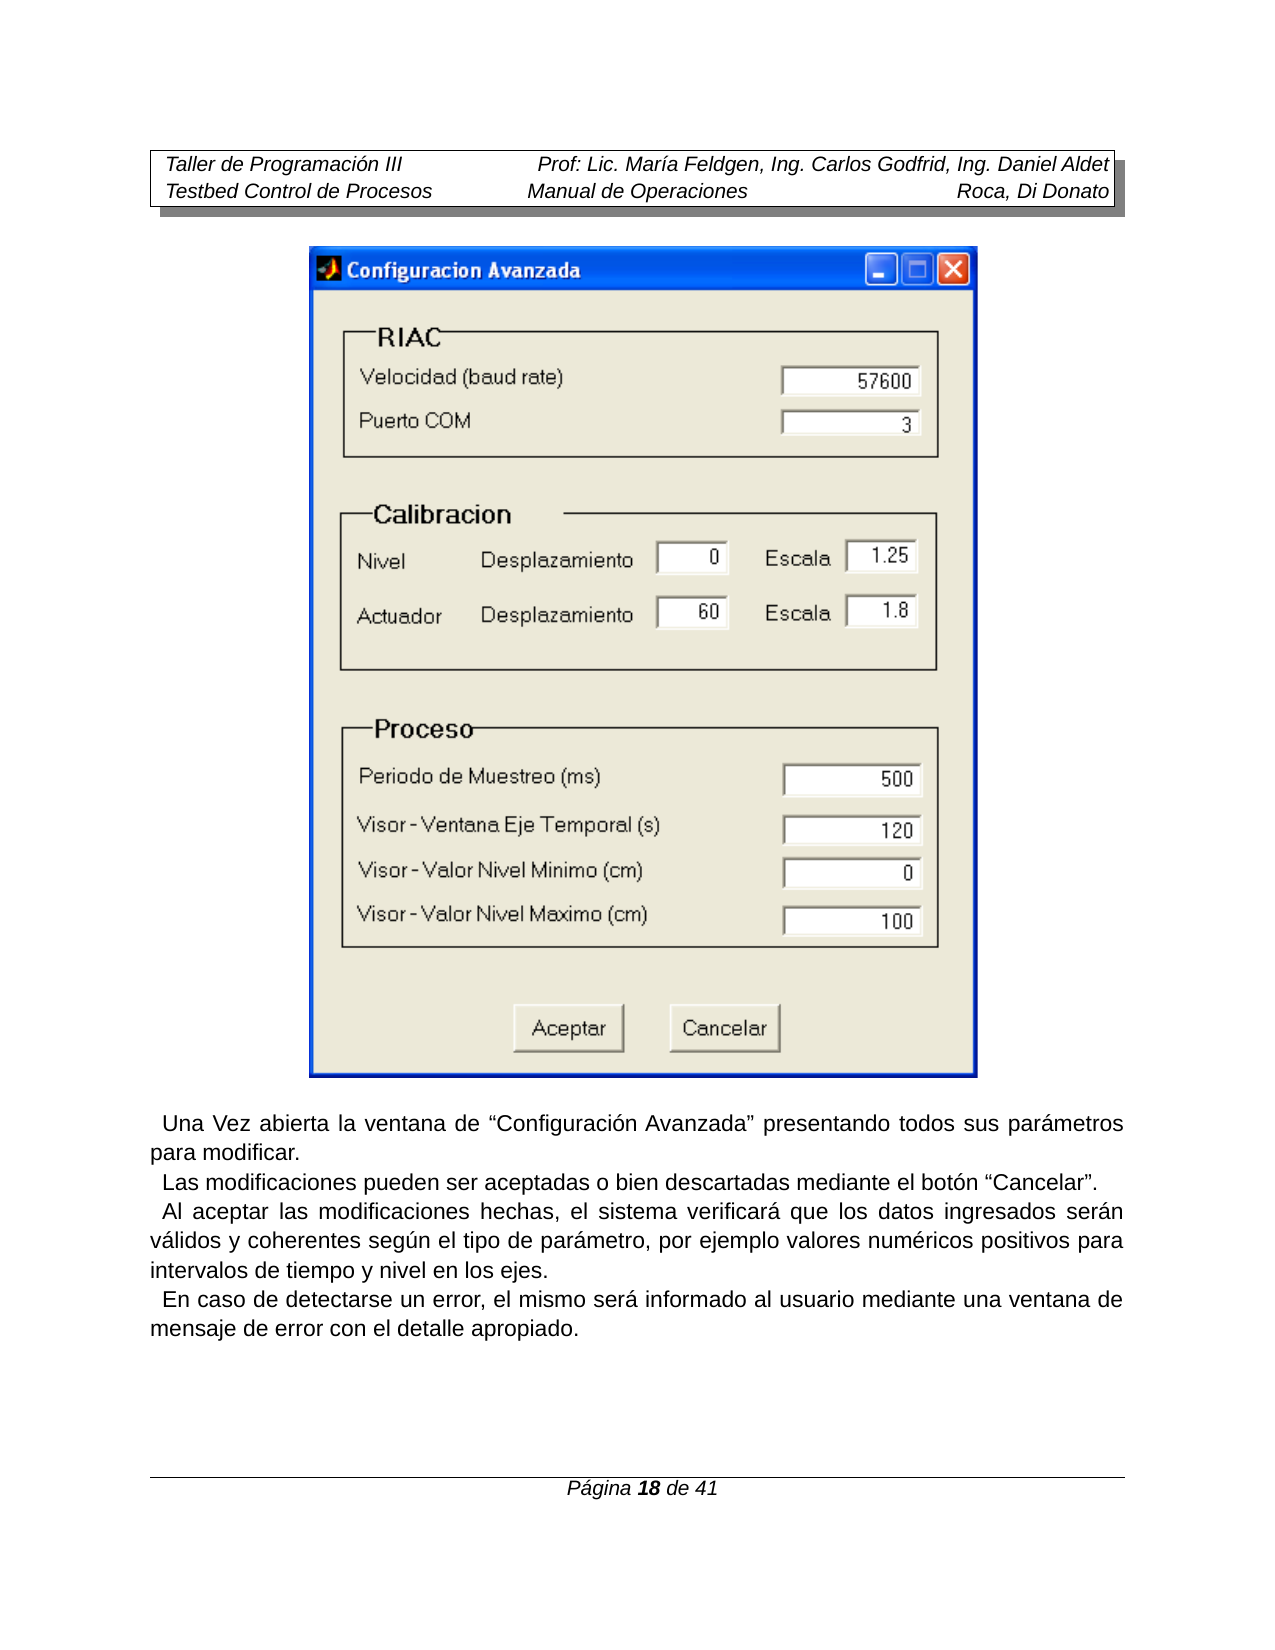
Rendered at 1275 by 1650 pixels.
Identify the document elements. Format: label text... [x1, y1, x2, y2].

text Una Vez abierta la ventana de “Configuración Avanzada” presentando todos sus parámetros para modificar. [150, 1110, 1125, 1165]
picture [309, 246, 978, 1078]
text Al aceptar las modificaciones hechas, el sistema verificará que los datos ingresados serán válidos y coherentes según el tipo de parámetro, por ejemplo valores numéricos positivos para intervalos de tiempo y nivel en los ejes. [150, 1198, 1125, 1283]
text Las modificaciones pueden ser aceptadas o bien descartadas mediante el botón “Cancelar”. [150, 1169, 1125, 1195]
text En caso de detectarse un error, el mismo será informado al usuario mediante una ventana de mensaje de error con el detalle apropiado. [150, 1287, 1125, 1342]
